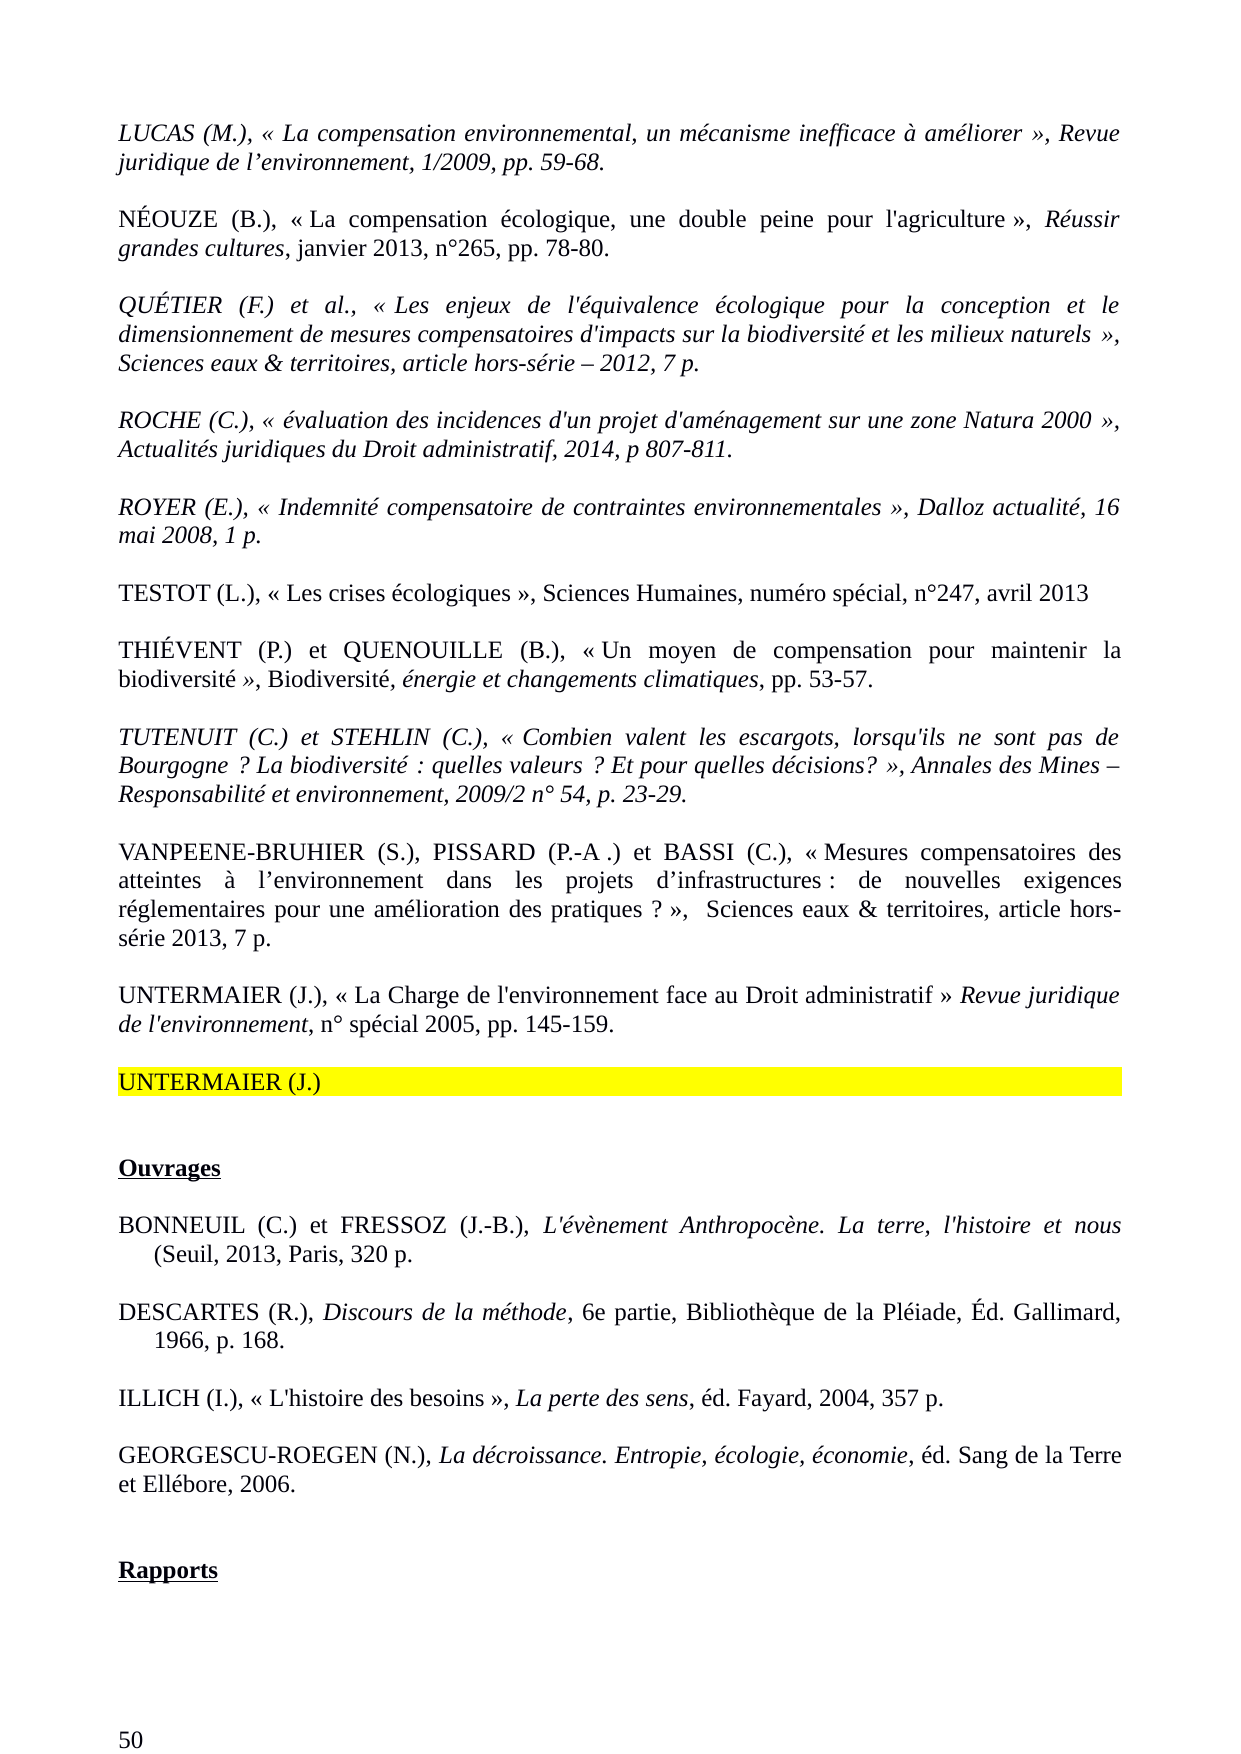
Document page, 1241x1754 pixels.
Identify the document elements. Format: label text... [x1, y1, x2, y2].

text VANPEENE-BRUHIER (S.), PISSARD (P.-A .) et BASSI (C.), « Mesures compensatoires des atteintes à l’environnement dans les projets d’infrastructures : de nouvelles exigences réglementaires pour une amélioration des pratiques ? », Sciences eaux & territoires, article hors-série 2013, 7 p. [118, 837, 1122, 952]
text ILLICH (I.), « L'histoire des besoins », La perte des sens, éd. Fayard, 2004, 357 p. [118, 1383, 1122, 1412]
text NÉOUZE (B.), « La compensation écologique, une double peine pour l'agriculture », Réussir grandes cultures, janvier 2013, n°265, pp. 78-80. [118, 204, 1122, 262]
text GEORGESCU-ROEGEN (N.), La décroissance. Entropie, écologie, économie, éd. Sang de la Terre et Ellébore, 2006. [118, 1441, 1122, 1498]
text UNTERMAIER (J.) [118, 1067, 1122, 1096]
text LUCAS (M.), « La compensation environnemental, un mécanisme inefficace à améliorer », Revue juridique de l’environnement, 1/2009, pp. 59-68. [118, 118, 1122, 176]
text TESTOT (L.), « Les crises écologiques », Sciences Humaines, numéro spécial, n°247, avril 2013 [118, 578, 1122, 607]
text TUTENUIT (C.) et STEHLIN (C.), « Combien valent les escargots, lorsqu'ils ne sont pas de Bourgogne ? La biodiversité : quelles valeurs ? Et pour quelles décisions? », Annales des Mines – Responsabilité et environnement, 2009/2 n° 54, p. 23-29. [118, 722, 1122, 808]
text QUÉTIER (F.) et al., « Les enjeux de l'équivalence écologique pour la conception et le dimensionnement de mesures compensatoires d'impacts sur la biodiversité et les milieux naturels », Sciences eaux & territoires, article hors-série – 2012, 7 p. [118, 291, 1122, 377]
text Rapports [118, 1556, 1122, 1584]
text ROCHE (C.), « évaluation des incidences d'un projet d'aménagement sur une zone Natura 2000 », Actualités juridiques du Droit administratif, 2014, p 807-811. [118, 406, 1122, 463]
text ROYER (E.), « Indemnité compensatoire de contraintes environnementales », Dalloz actualité, 16 mai 2008, 1 p. [118, 492, 1122, 549]
text BONNEUIL (C.) et FRESSOZ (J.-B.), L'évènement Anthropocène. La terre, l'histoire et nous (Seuil, 2013, Paris, 320 p. [118, 1211, 1122, 1268]
text Ouvrages [118, 1153, 1122, 1182]
text DESCARTES (R.), Discours de la méthode, 6e partie, Bibliothèque de la Pléiade, Éd. Gallimard, 1966, p. 168. [118, 1297, 1122, 1354]
text UNTERMAIER (J.), « La Charge de l'environnement face au Droit administratif » Revue juridique de l'environnement, n° spécial 2005, pp. 145-159. [118, 981, 1122, 1038]
text THIÉVENT (P.) et QUENOUILLE (B.), « Un moyen de compensation pour maintenir la biodiversité », Biodiversité, énergie et changements climatiques, pp. 53-57. [118, 636, 1122, 693]
